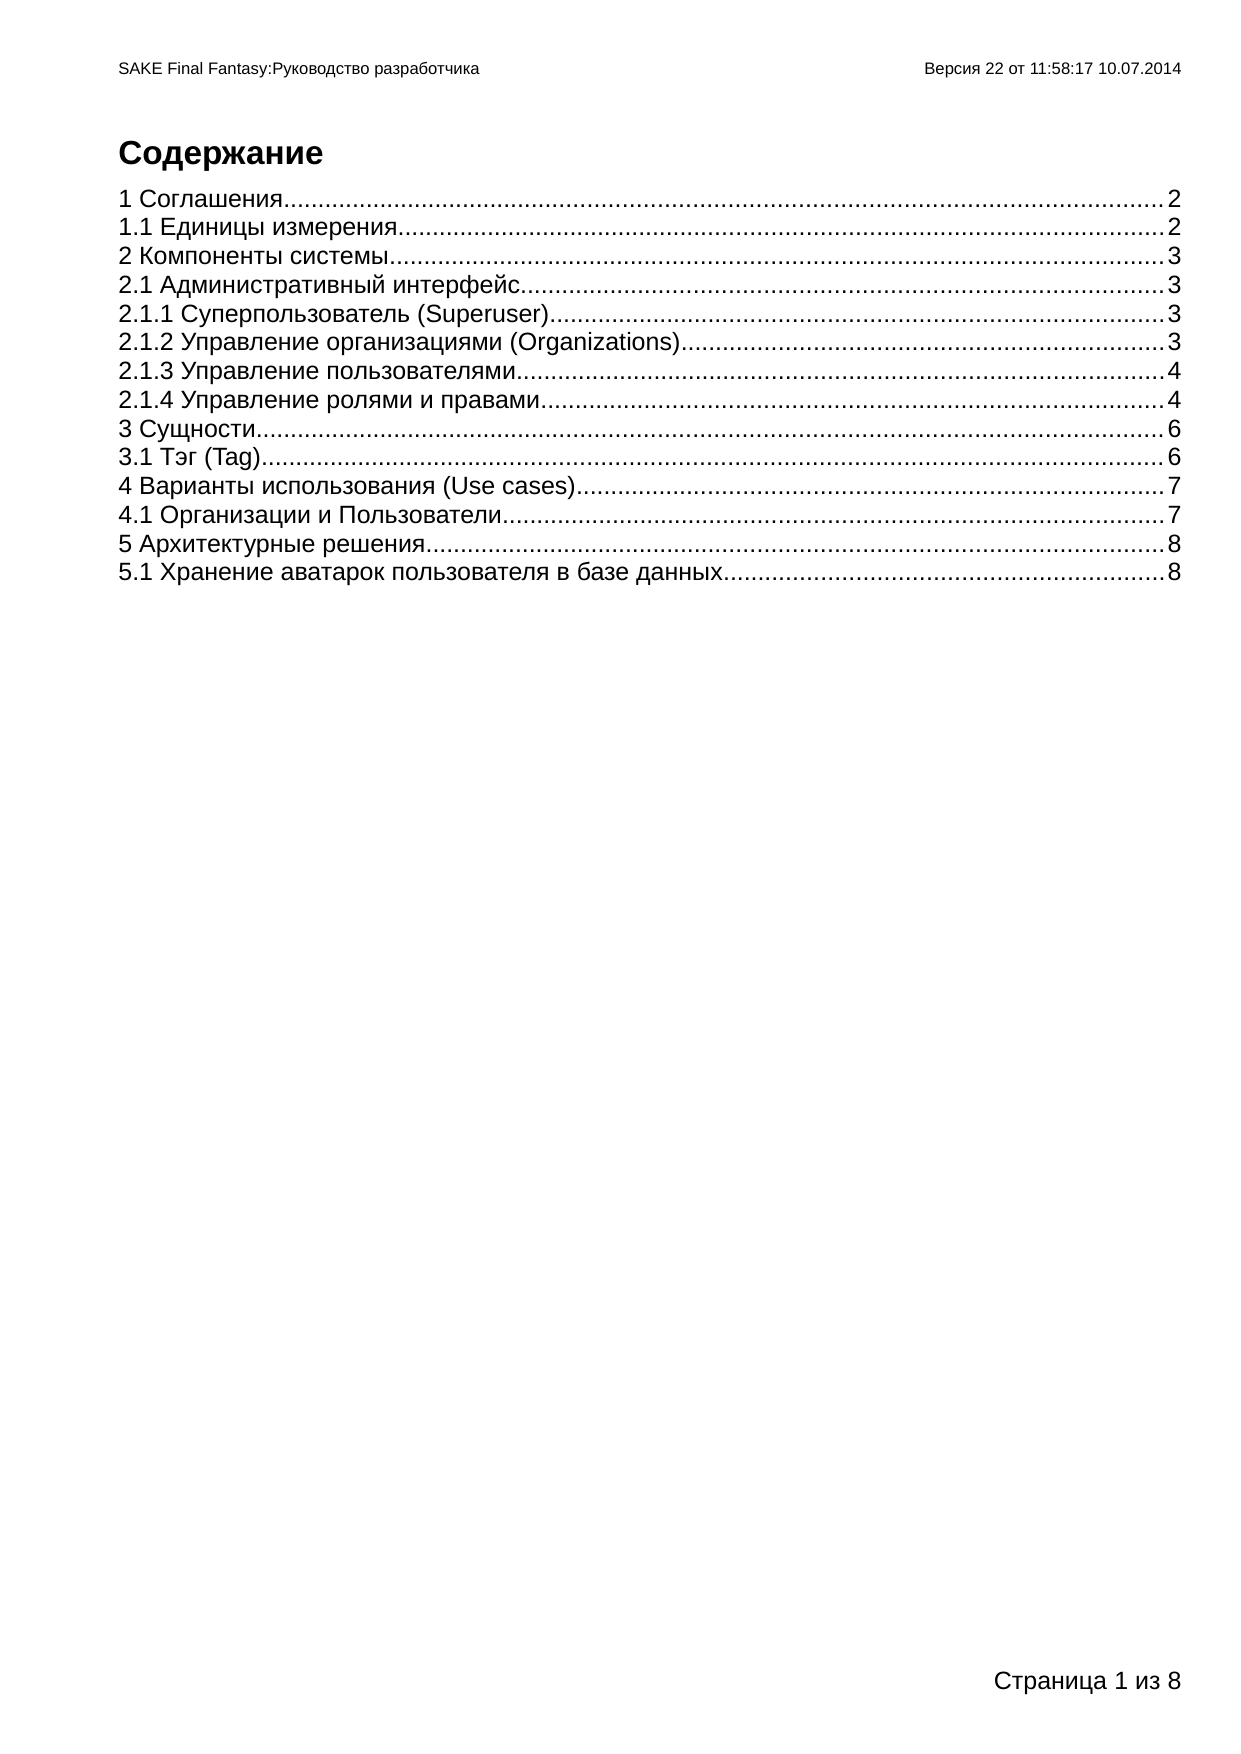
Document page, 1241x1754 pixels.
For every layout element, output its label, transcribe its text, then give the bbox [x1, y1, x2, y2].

text 1.1 Единицы измерения 2 [118, 212, 1181, 241]
text 5.1 Хранение аватарок пользователя в базе данных 8 [118, 557, 1181, 586]
text 4 Варианты использования (Use cases) 7 [118, 471, 1181, 500]
text 1 Соглашения 2 [118, 184, 1181, 212]
text 2.1 Административный интерфейс 3 [118, 270, 1181, 299]
text 2.1.1 Суперпользователь (Superuser) 3 [118, 299, 1181, 327]
text 2.1.4 Управление ролями и правами 4 [118, 385, 1181, 414]
text 2.1.2 Управление организациями (Organizations) 3 [118, 327, 1181, 356]
text 3 Сущности 6 [118, 414, 1181, 442]
text 2 Компоненты системы 3 [118, 241, 1181, 270]
text 4.1 Организации и Пользователи 7 [118, 500, 1181, 529]
text 5 Архитектурные решения 8 [118, 529, 1181, 557]
text 2.1.3 Управление пользователями 4 [118, 356, 1181, 385]
subtitle Содержание [118, 133, 1181, 171]
text 3.1 Тэг (Tag) 6 [118, 442, 1181, 471]
